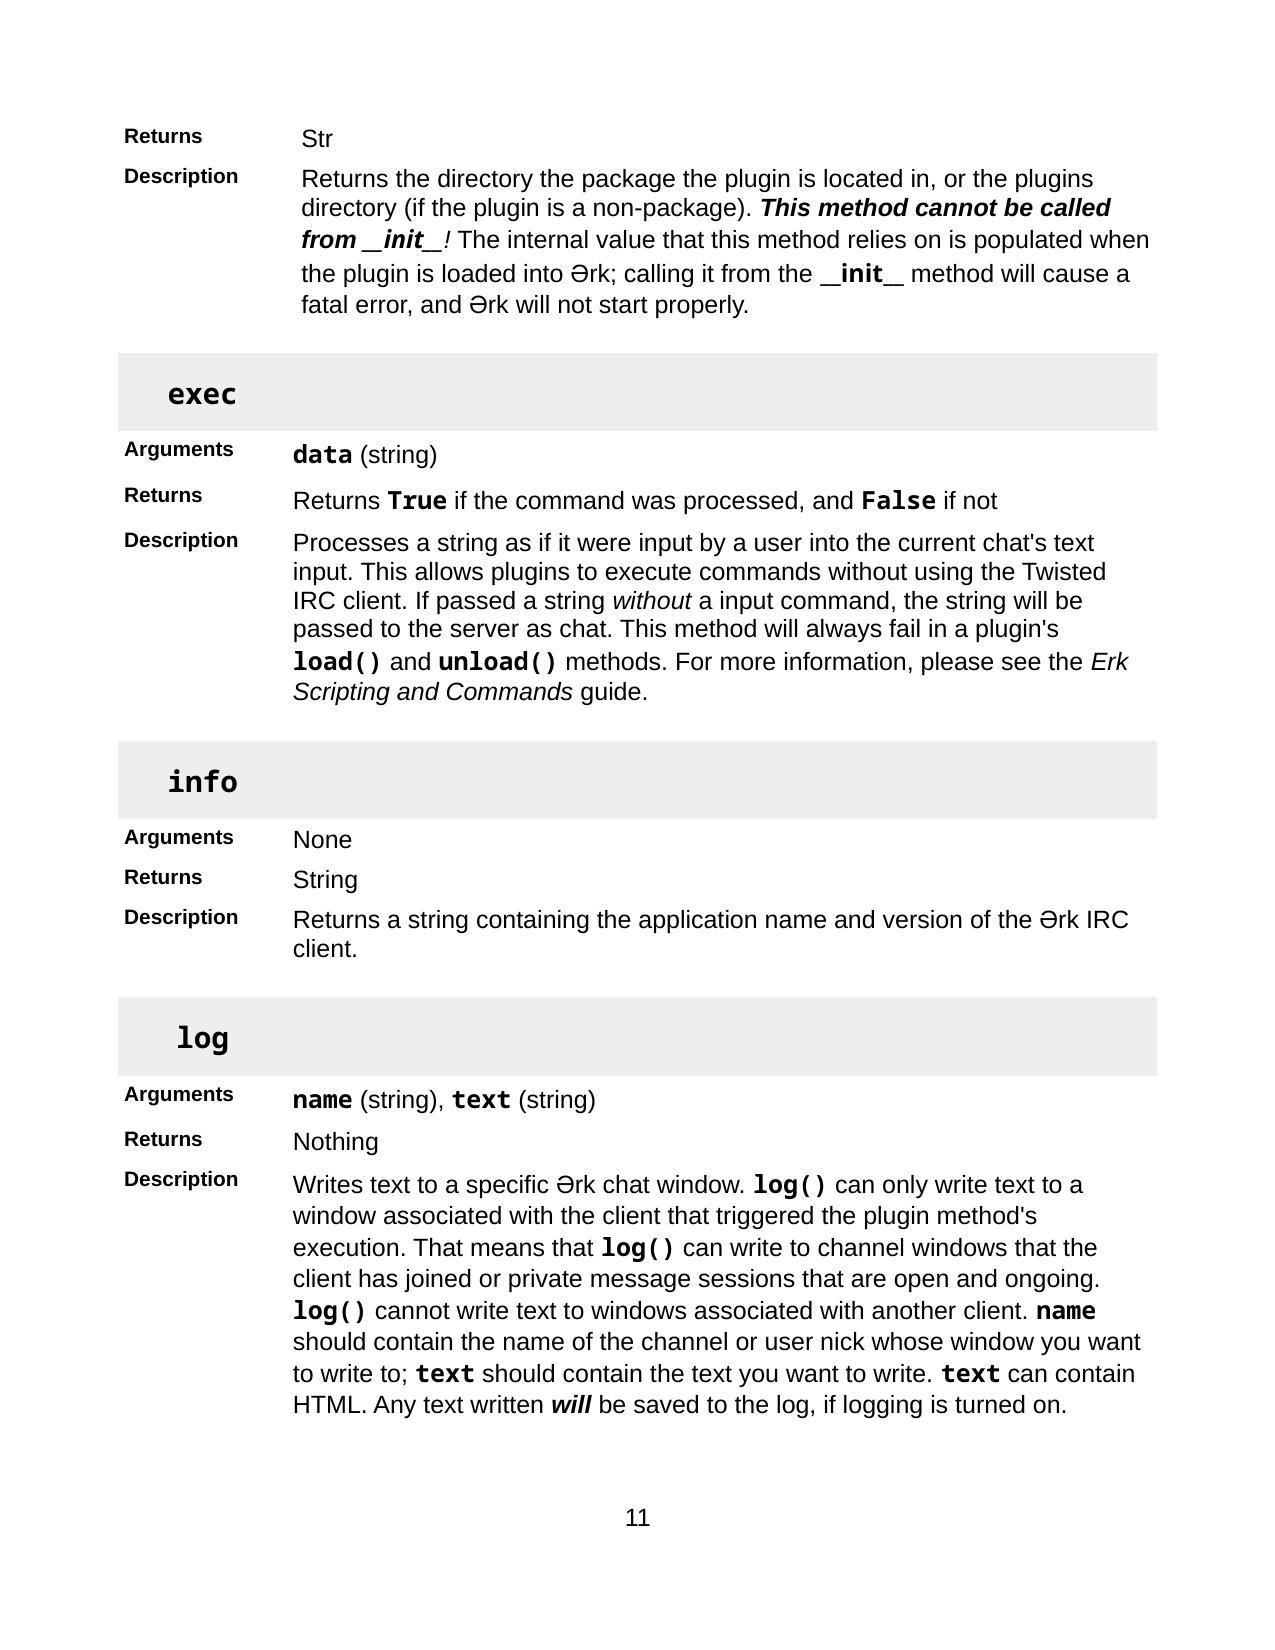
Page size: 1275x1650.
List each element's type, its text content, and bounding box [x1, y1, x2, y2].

table_cell Arguments [118, 1076, 287, 1121]
table_cell Returns [118, 477, 287, 522]
table_cell name (string), text (string) [287, 1076, 1157, 1121]
table_header exec [118, 353, 287, 431]
table_cell Str [295, 118, 1158, 158]
table_cell Arguments [118, 431, 287, 477]
table_cell Description [118, 158, 295, 324]
table_cell Arguments [118, 819, 287, 859]
table_cell None [287, 819, 1157, 859]
table_cell Writes text to a specific Ərk chat window. log() can only write text to a window associated with the client that triggered the plugin method's execution. That means that log() can write to channel windows that the client has joined or private message sessions that are open and ongoing. log() cannot write text to windows associated with another client. name should contain the name of the channel or user nick whose window you want to write to; text should contain the text you want to write. text can contain HTML. Any text written will be saved to the log, if logging is turned on. [287, 1161, 1157, 1453]
table_cell Returns [118, 1121, 287, 1161]
table_cell Returns a string containing the application name and version of the Ərk IRC client. [287, 900, 1157, 968]
table_header info [118, 741, 287, 819]
table_header [287, 353, 1157, 431]
table_cell String [287, 859, 1157, 899]
table_header log [118, 997, 287, 1076]
table_cell Returns the directory the package the plugin is located in, or the plugins directory (if the plugin is a non-package). This method cannot be called from __init__! The internal value that this method relies on is populated when the plugin is loaded into Ərk; calling it from the __init__ method will cause a fatal error, and Ərk will not start properly. [295, 158, 1158, 324]
table_cell Returns [118, 859, 287, 899]
table_cell Returns [118, 118, 295, 158]
table_cell Processes a string as if it were input by a user into the current chat's text input. This allows plugins to execute commands without using the Twisted IRC client. If passed a string without a input command, the string will be passed to the server as chat. This method will always fail in a plugin's load() and unload() methods. For more information, please see the Erk Scripting and Commands guide. [287, 523, 1157, 712]
table_header [287, 997, 1157, 1076]
table_cell Description [118, 1161, 287, 1453]
table_cell Returns True if the command was processed, and False if not [287, 477, 1157, 522]
table_cell Description [118, 523, 287, 712]
table_header [287, 741, 1157, 819]
table_cell data (string) [287, 431, 1157, 477]
table_cell Nothing [287, 1121, 1157, 1161]
table_cell Description [118, 900, 287, 968]
